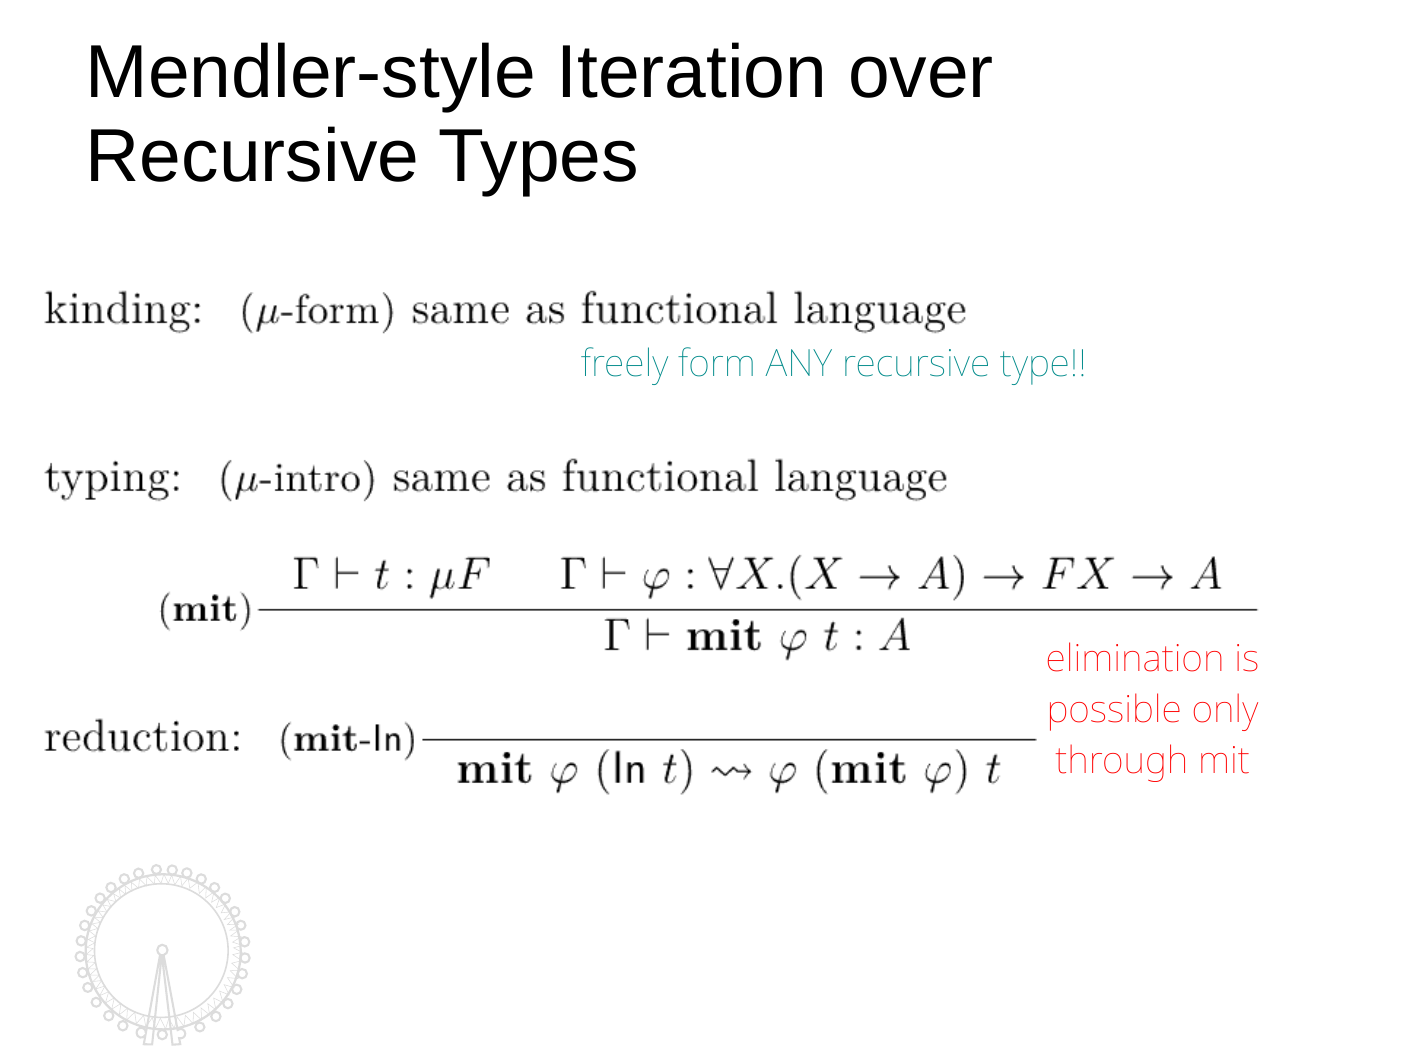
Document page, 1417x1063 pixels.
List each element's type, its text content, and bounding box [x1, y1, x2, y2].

text_box freely form ANY recursive type!! [485, 329, 1182, 394]
title Mendler-style Iteration over Recursive Types [70, 21, 1346, 216]
text_box elimination is possible only through mit [971, 624, 1334, 736]
picture [36, 275, 1266, 802]
